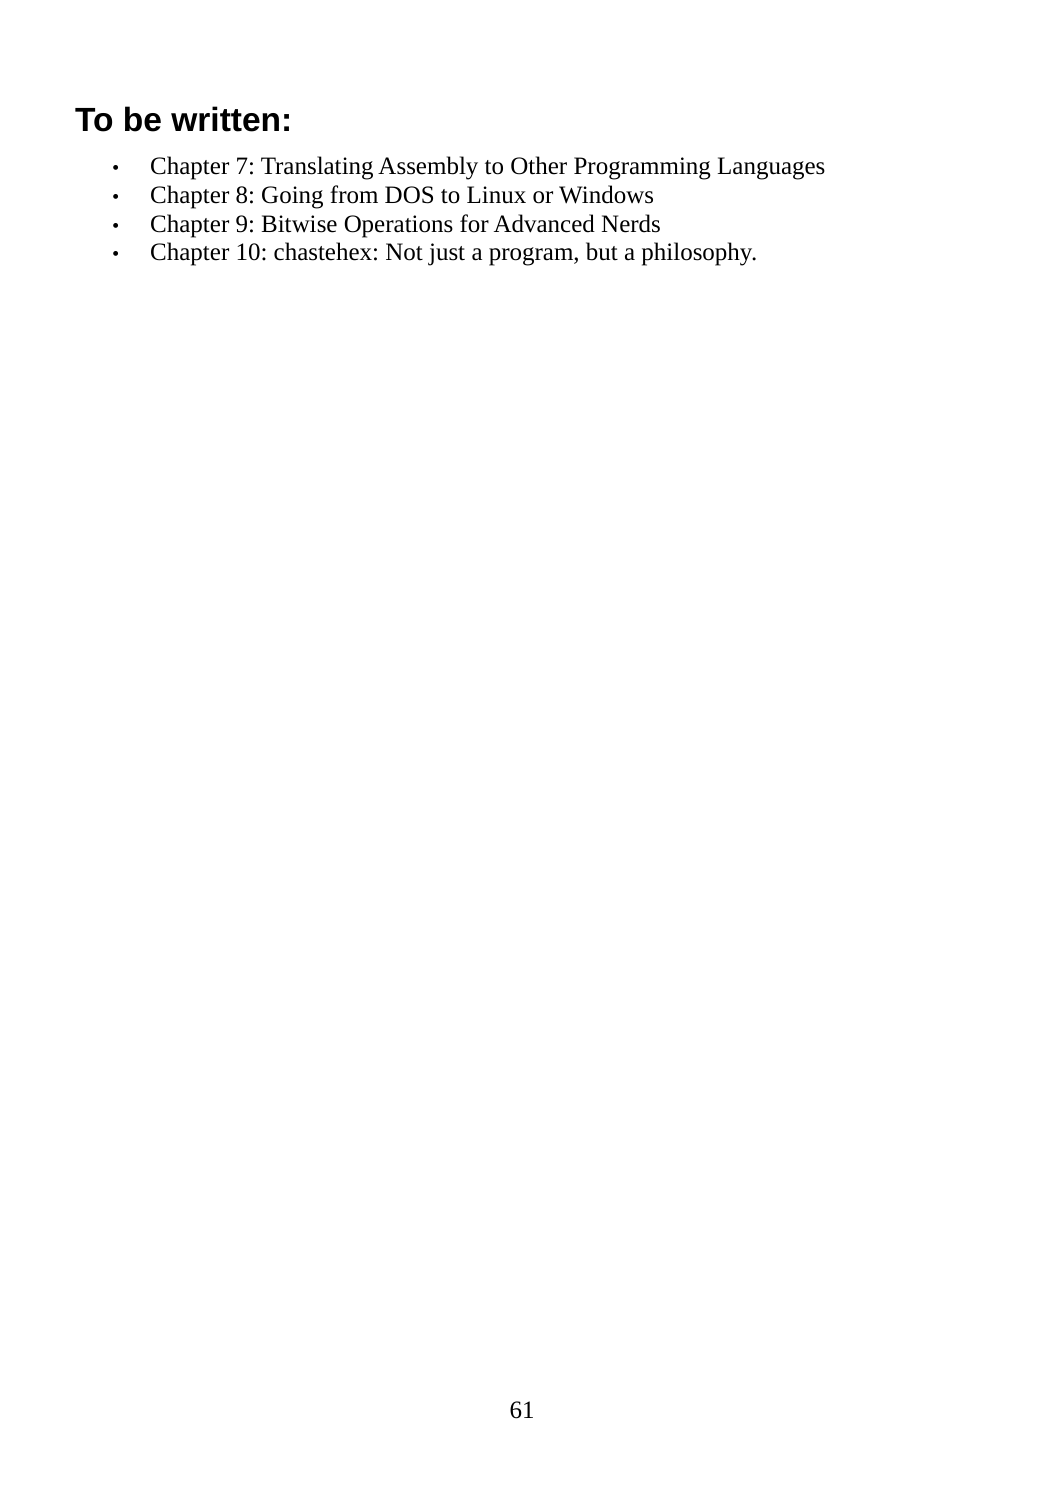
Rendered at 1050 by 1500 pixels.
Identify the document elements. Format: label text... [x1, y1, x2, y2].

list Chapter 9: Bitwise Operations for Advanced Nerds [112, 209, 975, 237]
list Chapter 10: chastehex: Not just a program, but a philosophy. [112, 237, 975, 266]
list Chapter 8: Going from DOS to Linux or Windows [112, 180, 975, 209]
list Chapter 7: Translating Assembly to Other Programming Languages [112, 151, 975, 180]
subtitle To be written: [75, 100, 975, 139]
